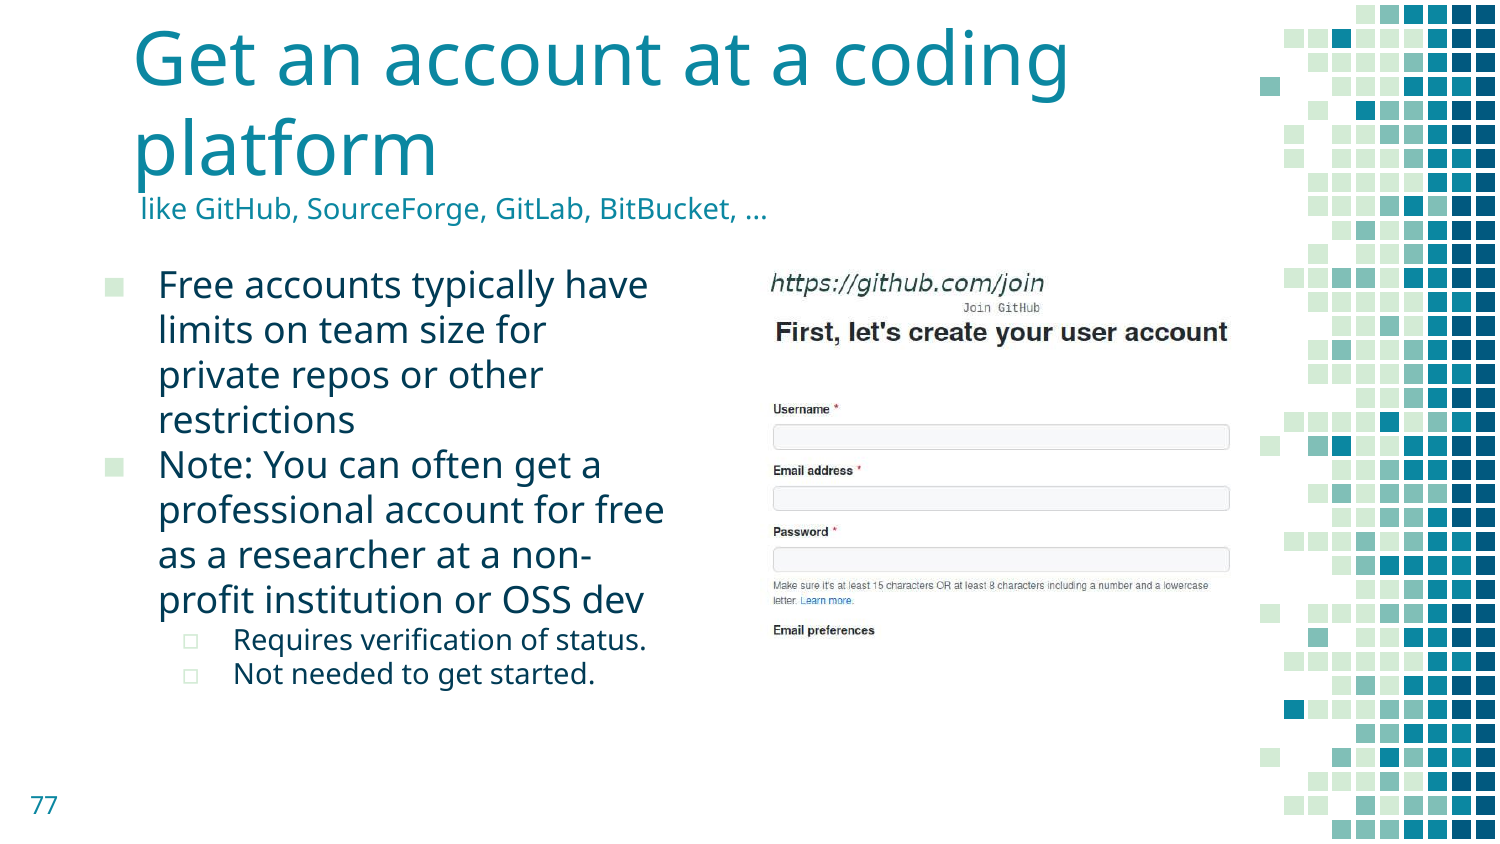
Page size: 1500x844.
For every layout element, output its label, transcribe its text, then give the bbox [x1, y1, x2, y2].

title Get an account at a coding platform like GitHub, SourceForge, GitLab, BitBucket, … [117, 100, 1227, 241]
picture [760, 255, 1248, 640]
list Free accounts typically have limits on team size for private repos or other restrictions Note: You can often get a professional account for free as a researcher at a non-profit institution or OSS dev Requires verification of status. Not needed to get started. [67, 245, 688, 735]
slide_number [15, 774, 105, 839]
